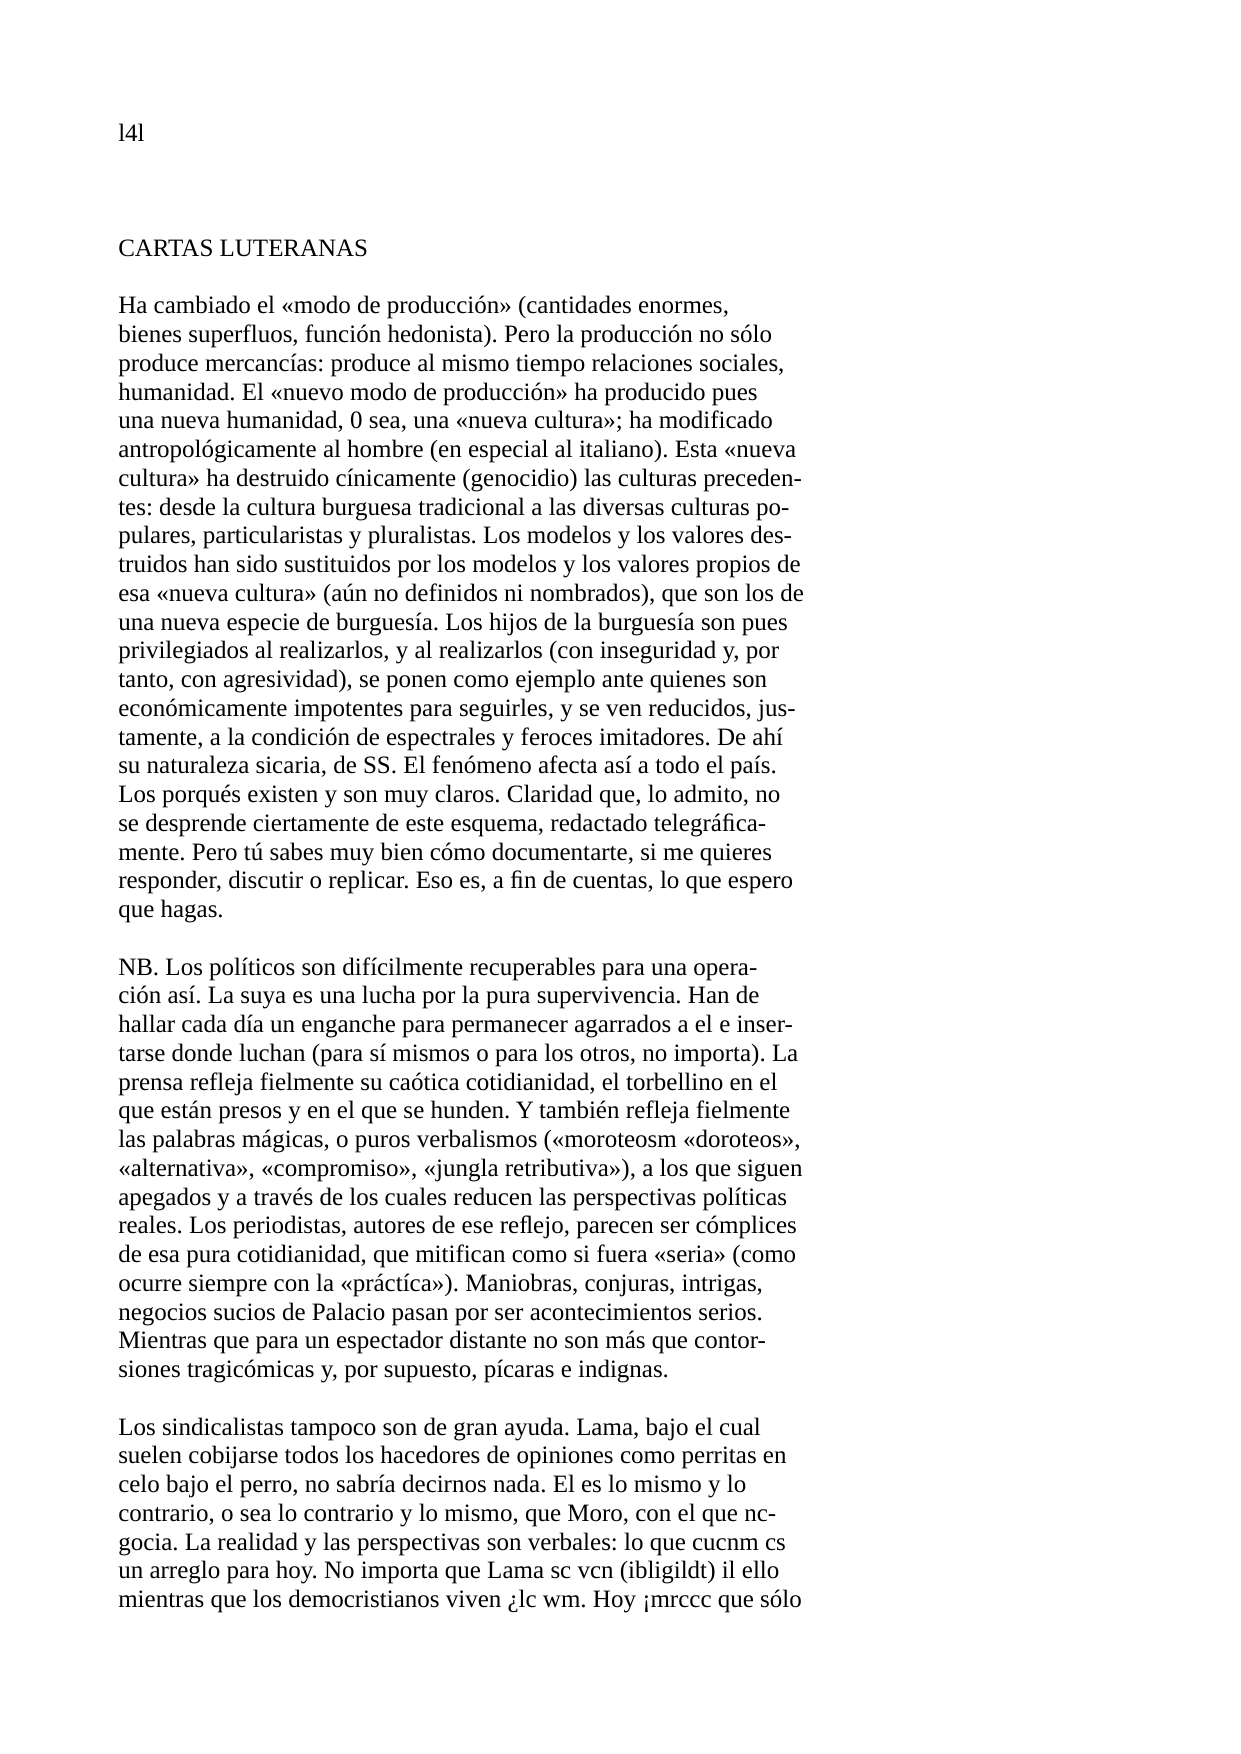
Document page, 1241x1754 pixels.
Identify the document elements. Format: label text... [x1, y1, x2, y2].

text siones tragicómicas y, por supuesto, pícaras e indignas. [118, 1354, 1122, 1383]
text una nueva especie de burguesía. Los hijos de la burguesía son pues [118, 607, 1122, 636]
text privilegiados al realizarlos, y al realizarlos (con inseguridad y, por [118, 636, 1122, 664]
text gocia. La realidad y las perspectivas son verbales: lo que cucnm cs [118, 1527, 1122, 1556]
text antropológicamente al hombre (en especial al italiano). Esta «nueva [118, 434, 1122, 463]
text NB. Los políticos son difícilmente recuperables para una opera- [118, 952, 1122, 981]
text mientras que los democristianos viven ¿lc wm. Hoy ¡mrccc que sólo [118, 1584, 1122, 1613]
text prensa refleja fielmente su caótica cotidianidad, el torbellino en el [118, 1067, 1122, 1096]
text las palabras mágicas, o puros verbalismos («moroteosm «doroteos», [118, 1124, 1122, 1153]
text ción así. La suya es una lucha por la pura supervivencia. Han de [118, 981, 1122, 1009]
text ocurre siempre con la «práctíca»). Maniobras, conjuras, intrigas, [118, 1268, 1122, 1297]
text Mientras que para un espectador distante no son más que contor- [118, 1326, 1122, 1354]
text Los porqués existen y son muy claros. Claridad que, lo admito, no [118, 779, 1122, 808]
text apegados y a través de los cuales reducen las perspectivas políticas [118, 1182, 1122, 1211]
text «alternativa», «compromiso», «jungla retributiva»), a los que siguen [118, 1153, 1122, 1182]
text hallar cada día un enganche para permanecer agarrados a el e inser- [118, 1009, 1122, 1038]
text mente. Pero tú sabes muy bien cómo documentarte, si me quieres [118, 837, 1122, 866]
text reales. Los periodistas, autores de ese reﬂejo, parecen ser cómplices [118, 1211, 1122, 1239]
text cultura» ha destruido cínicamente (genocidio) las culturas preceden- [118, 463, 1122, 492]
text se desprende ciertamente de este esquema, redactado telegráﬁca- [118, 808, 1122, 837]
text una nueva humanidad, 0 sea, una «nueva cultura»; ha modificado [118, 406, 1122, 434]
text su naturaleza sicaria, de SS. El fenómeno afecta así a todo el país. [118, 751, 1122, 779]
text l4l [118, 118, 1122, 147]
text Ha cambiado el «modo de producción» (cantidades enormes, [118, 291, 1122, 319]
text tamente, a la condición de espectrales y feroces imitadores. De ahí [118, 722, 1122, 751]
text CARTAS LUTERANAS [118, 233, 1122, 262]
text produce mercancías: produce al mismo tiempo relaciones sociales, [118, 348, 1122, 377]
text contrario, o sea lo contrario y lo mismo, que Moro, con el que nc- [118, 1498, 1122, 1527]
text tes: desde la cultura burguesa tradicional a las diversas culturas po- [118, 492, 1122, 521]
text bienes superfluos, función hedonista). Pero la producción no sólo [118, 319, 1122, 348]
text responder, discutir o replicar. Eso es, a ﬁn de cuentas, lo que espero [118, 866, 1122, 894]
text un arreglo para hoy. No importa que Lama sc vcn (ibligildt) il ello [118, 1556, 1122, 1584]
text pulares, particularistas y pluralistas. Los modelos y los valores des- [118, 521, 1122, 549]
text truidos han sido sustituidos por los modelos y los valores propios de [118, 549, 1122, 578]
text económicamente impotentes para seguirles, y se ven reducidos, jus- [118, 693, 1122, 722]
text celo bajo el perro, no sabría decirnos nada. El es lo mismo y lo [118, 1469, 1122, 1498]
text humanidad. El «nuevo modo de producción» ha producido pues [118, 377, 1122, 406]
text de esa pura cotidianidad, que mitifican como si fuera «seria» (como [118, 1239, 1122, 1268]
text esa «nueva cultura» (aún no definidos ni nombrados), que son los de [118, 578, 1122, 607]
text negocios sucios de Palacio pasan por ser acontecimientos serios. [118, 1297, 1122, 1326]
text Los sindicalistas tampoco son de gran ayuda. Lama, bajo el cual [118, 1412, 1122, 1441]
text que hagas. [118, 894, 1122, 923]
text tanto, con agresividad), se ponen como ejemplo ante quienes son [118, 664, 1122, 693]
text tarse donde luchan (para sí mismos o para los otros, no importa). La [118, 1038, 1122, 1067]
text suelen cobijarse todos los hacedores de opiniones como perritas en [118, 1441, 1122, 1469]
text que están presos y en el que se hunden. Y también refleja fielmente [118, 1096, 1122, 1124]
